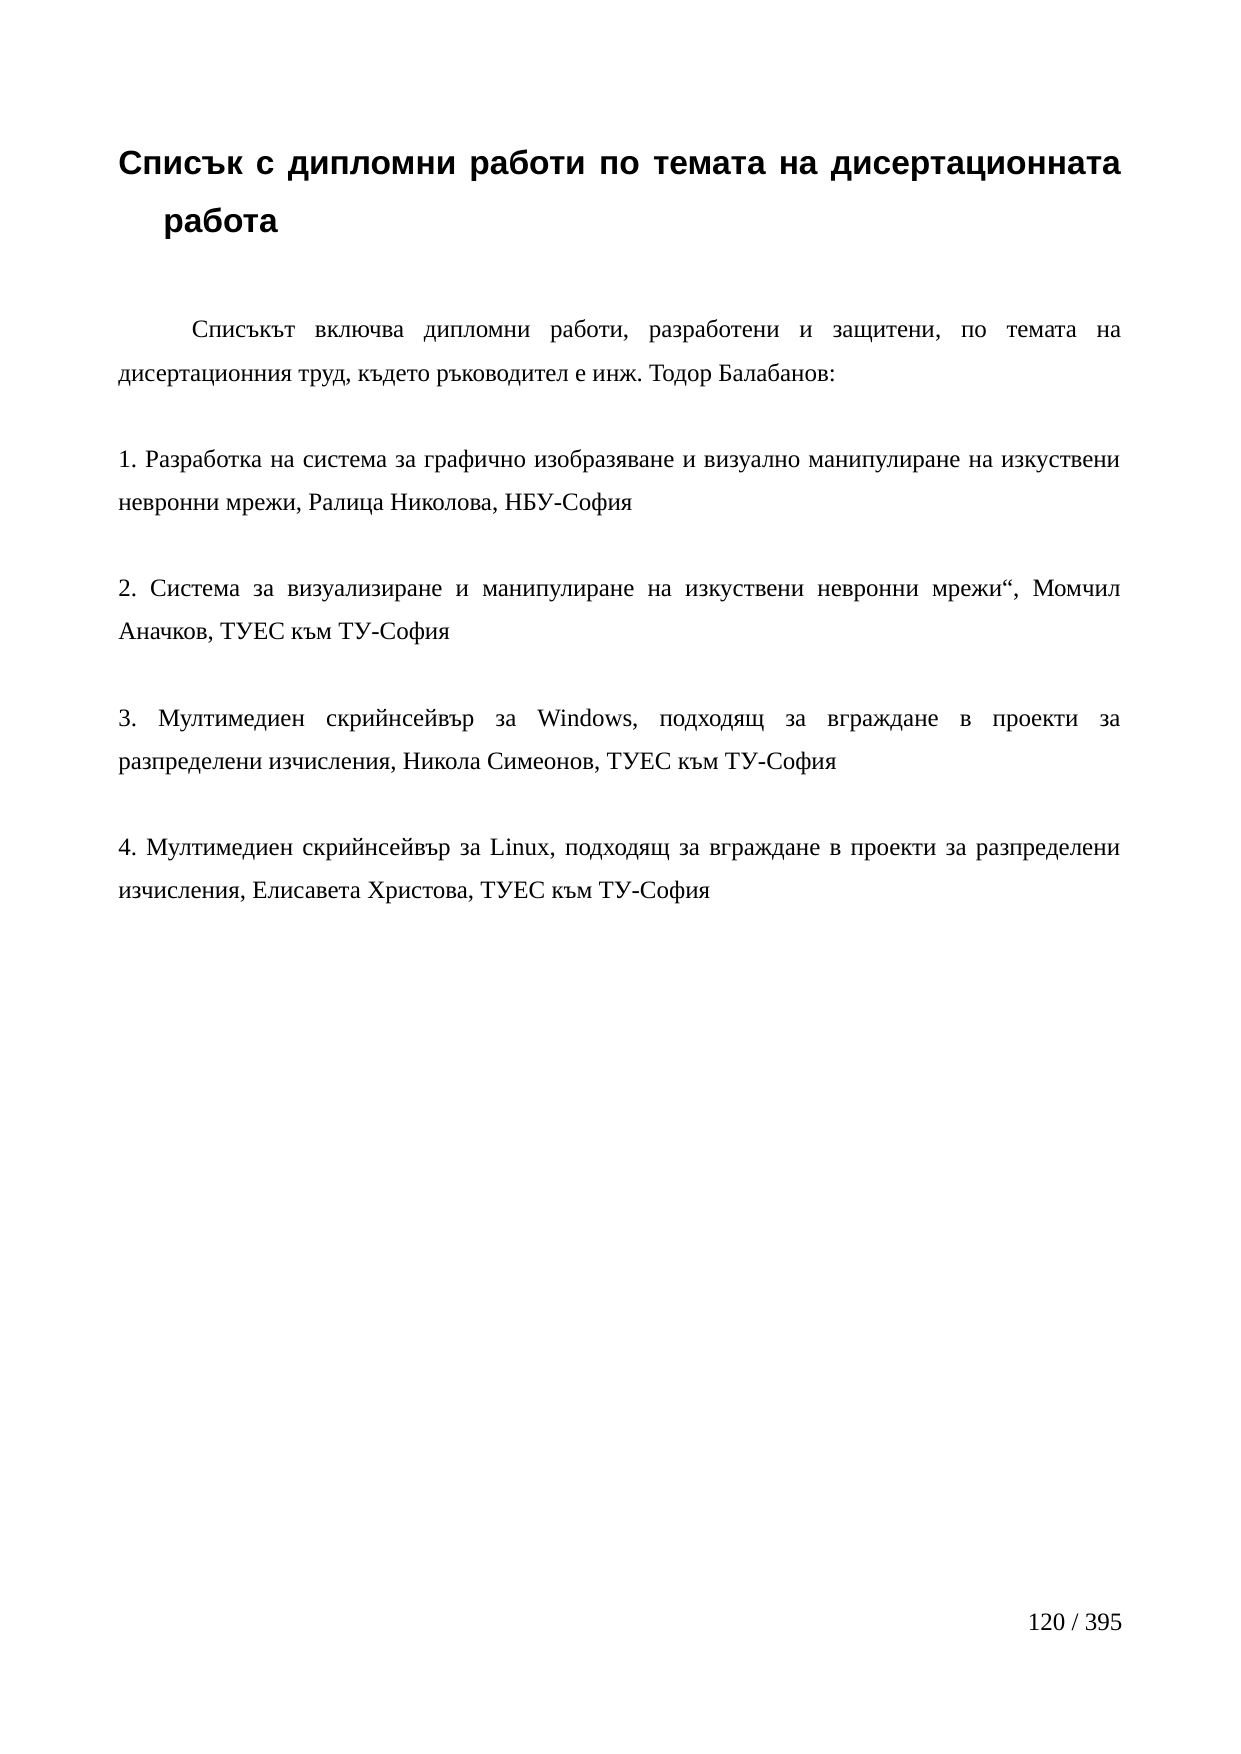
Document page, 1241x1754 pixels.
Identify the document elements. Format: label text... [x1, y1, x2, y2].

text 2. Система за визуализиране и манипулиране на изкуствени невронни мрежи“, Момчил Аначков, ТУЕС към ТУ-София [118, 573, 1122, 645]
text 4. Мултимедиен скрийнсейвър за Linux, подходящ за вграждане в проекти за разпределени изчисления, Елисавета Христова, ТУЕС към ТУ-София [118, 832, 1122, 904]
text 1. Разработка на система за графично изобразяване и визуално манипулиране на изкуствени невронни мрежи, Ралица Николова, НБУ-София [118, 444, 1122, 516]
text Списъкът включва дипломни работи, разработени и защитени, по темата на дисертационния труд, където ръководител е инж. Тодор Балабанов: [118, 314, 1122, 386]
text 3. Мултимедиен скрийнсейвър за Windows, подходящ за вграждане в проекти за разпределени изчисления, Никола Симеонов, ТУЕС към ТУ-София [118, 703, 1122, 774]
subtitle Списък с дипломни работи по темата на дисертационната работа [118, 143, 1122, 240]
